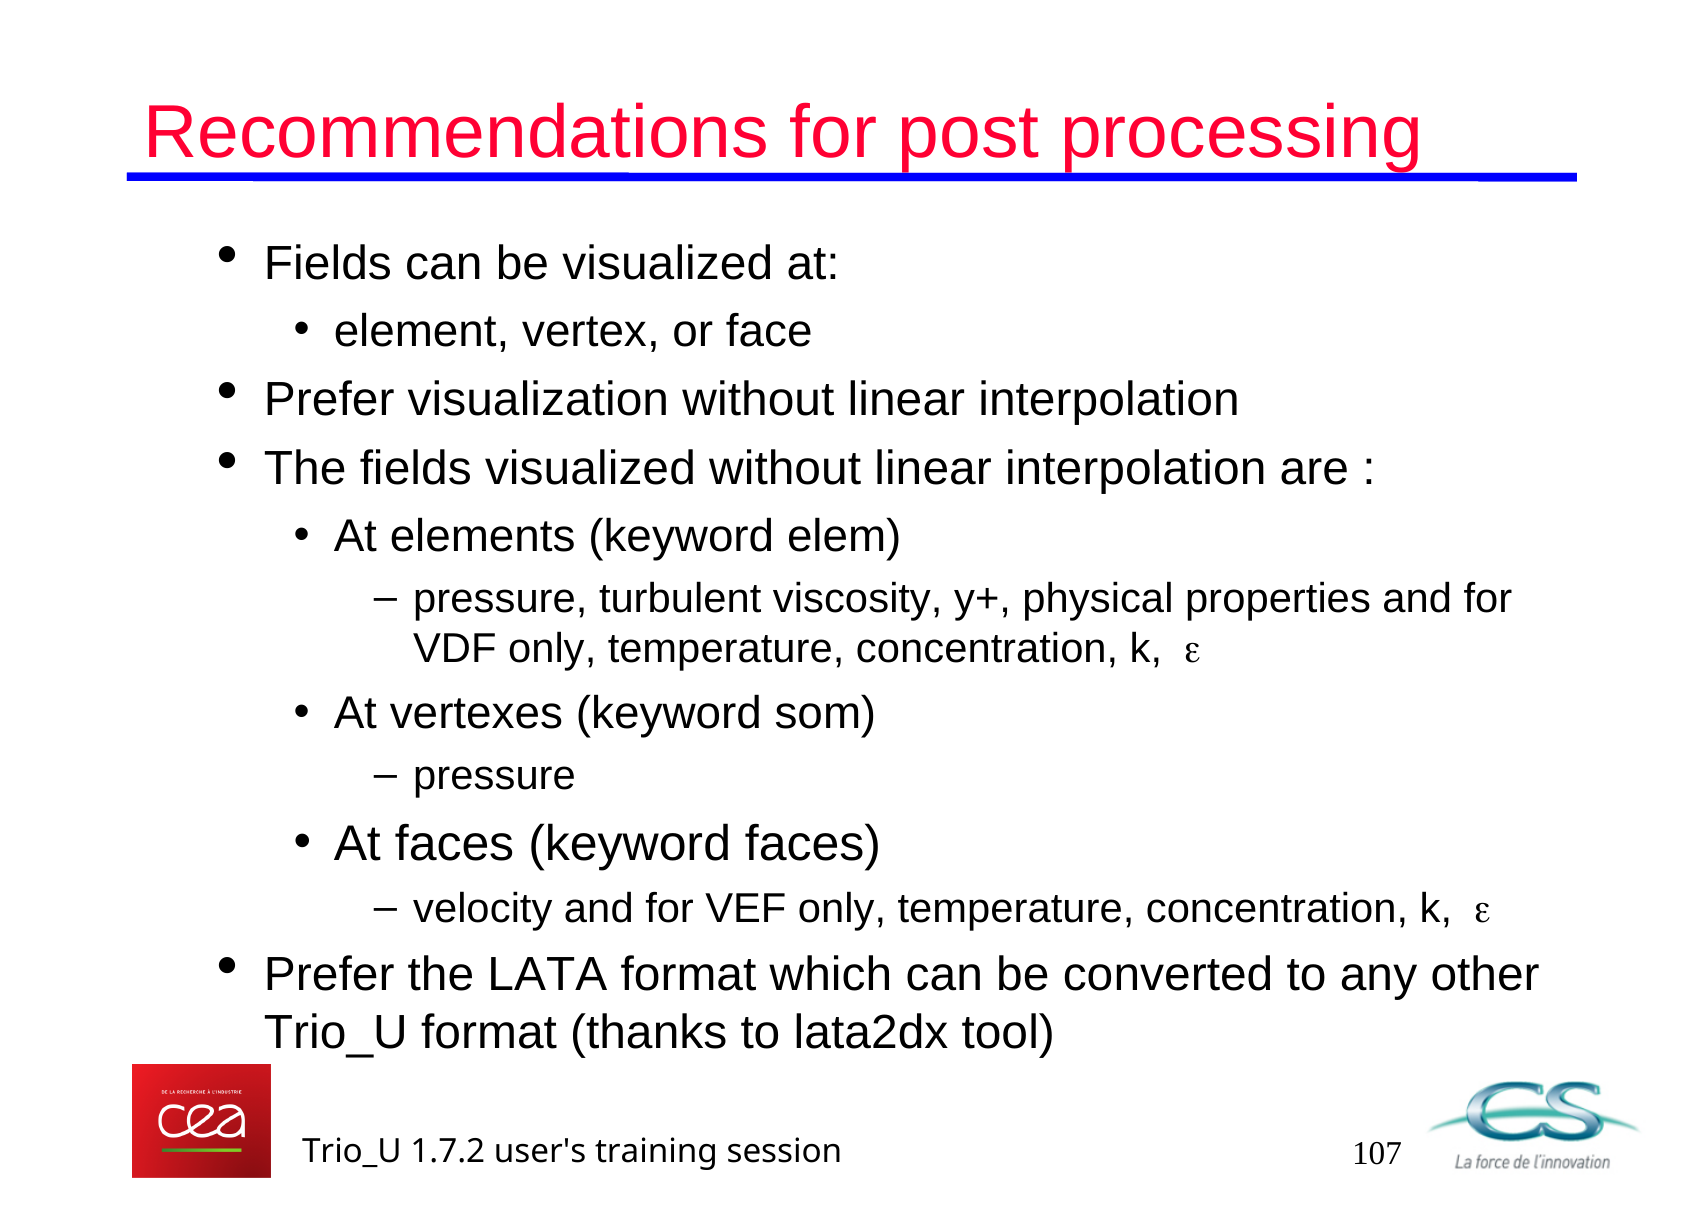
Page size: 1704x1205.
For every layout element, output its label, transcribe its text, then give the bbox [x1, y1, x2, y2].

list [127, 262, 1577, 1051]
picture [132, 1064, 271, 1178]
title Recommendations for post processing [127, 74, 1577, 172]
text_box Fields can be visualized at: element, vertex, or face Prefer visualization without linear interpolation The fields visualized without linear interpolation are : At elements (keyword elem) pressure, turbulent viscosity, y+, physical properties and for VDF only, temperature, concentration, k, At vertexes (keyword som) pressure At faces (keyword faces) velocity and for VEF only, temperature, concentration, k, Prefer the LATA format which can be converted to any other Trio_U format (thanks to lata2dx tool) [119, 223, 1568, 1012]
picture [1423, 1072, 1648, 1179]
